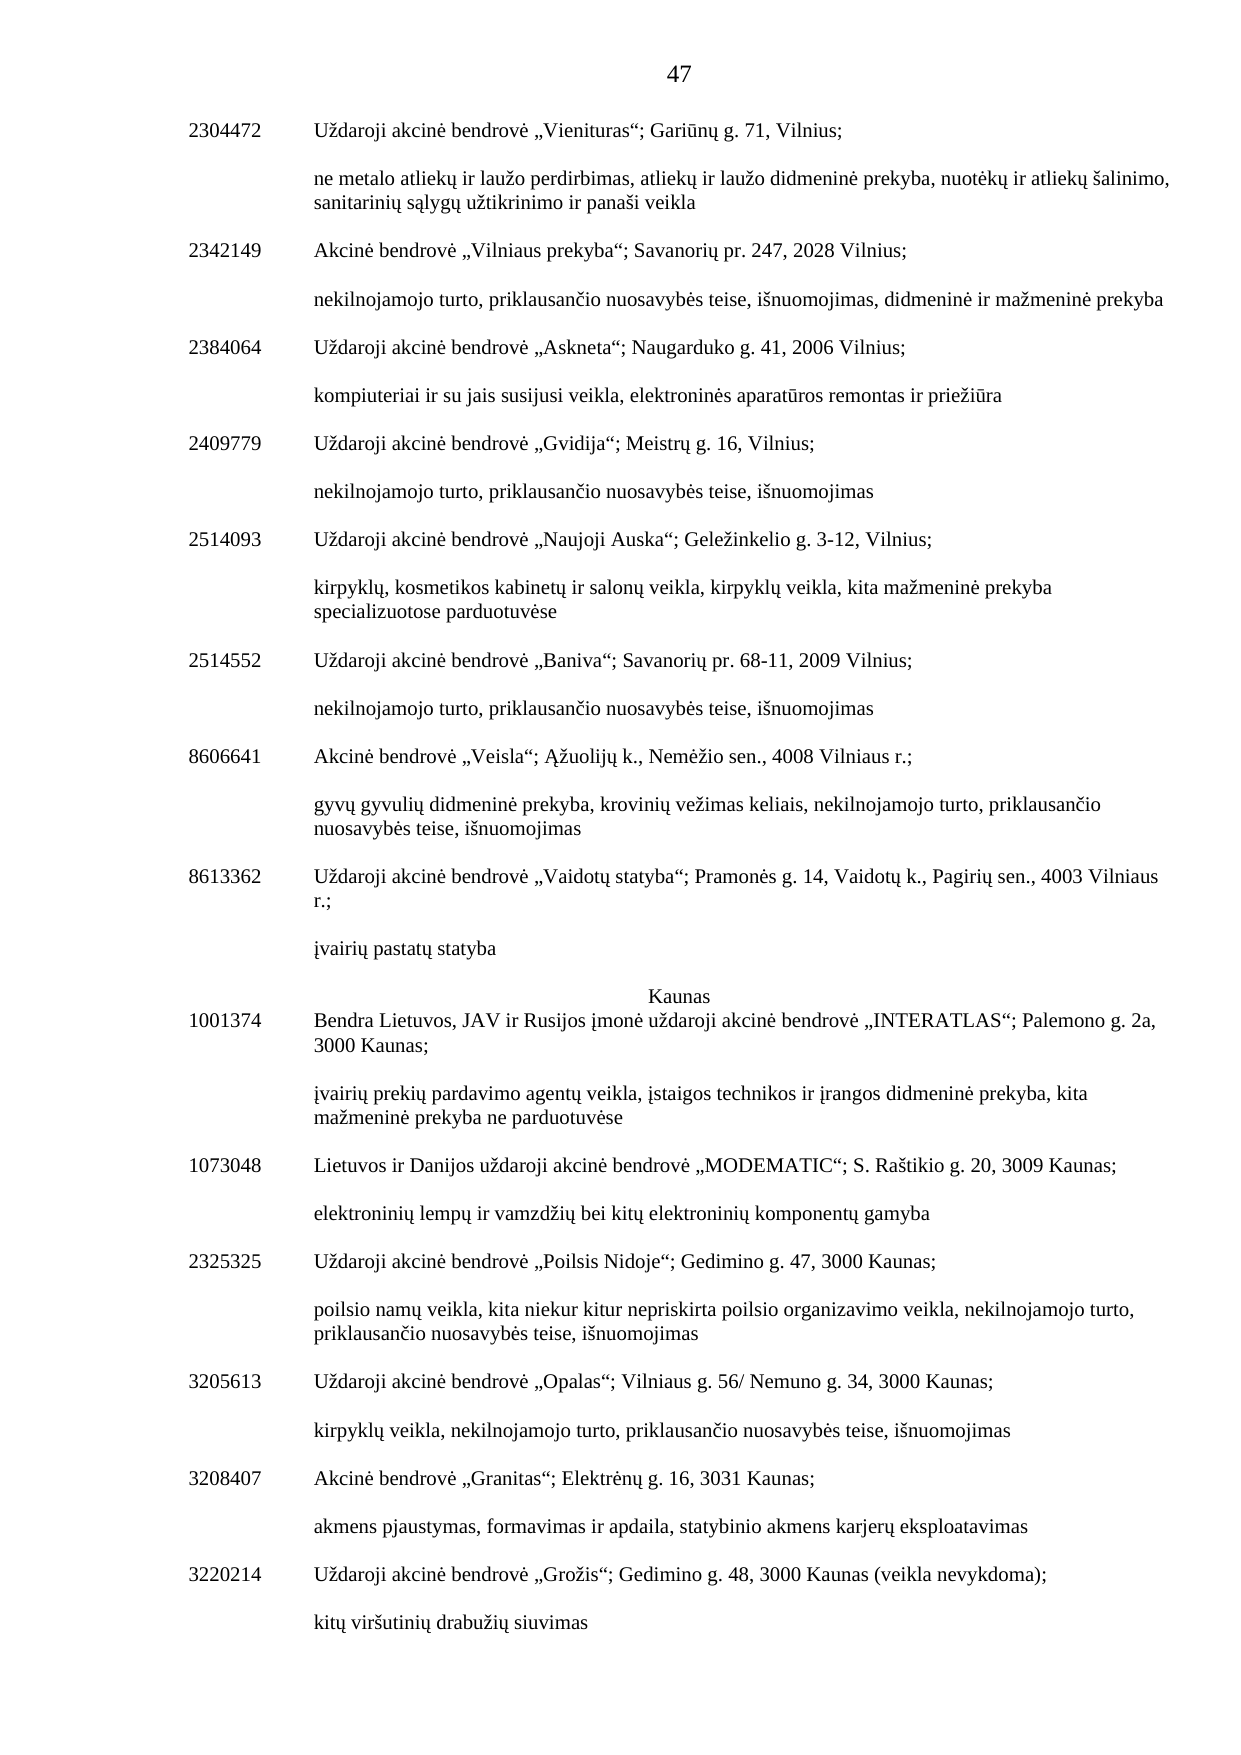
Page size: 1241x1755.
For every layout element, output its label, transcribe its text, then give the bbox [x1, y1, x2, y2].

table_cell Akcinė bendrovė „Vilniaus prekyba“; Savanorių pr. 247, 2028 Vilnius; nekilnojamojo turto, priklausančio nuosavybės teise, išnuomojimas, didmeninė ir mažmeninė prekyba [308, 239, 1181, 311]
table_cell [177, 1442, 1181, 1466]
table_cell [177, 407, 1181, 431]
table_cell 2342149 [177, 239, 308, 311]
table_cell Bendra Lietuvos, JAV ir Rusijos įmonė uždaroji akcinė bendrovė „INTERATLAS“; Palemono g. 2a, 3000 Kaunas; įvairių prekių pardavimo agentų veikla, įstaigos technikos ir įrangos didmeninė prekyba, kita mažmeninė prekyba ne parduotuvėse [308, 1009, 1181, 1129]
table_cell 8613362 [177, 864, 308, 960]
table_cell 2384064 [177, 335, 308, 407]
table_cell 3208407 [177, 1466, 308, 1538]
table_cell 2514093 [177, 527, 308, 623]
table_cell 2304472 [177, 118, 308, 214]
table_cell Kaunas [177, 984, 1181, 1008]
table_cell 2514552 [177, 648, 308, 720]
table_cell Uždaroji akcinė bendrovė „Opalas“; Vilniaus g. 56/ Nemuno g. 34, 3000 Kaunas; kirpyklų veikla, nekilnojamojo turto, priklausančio nuosavybės teise, išnuomojimas [308, 1369, 1181, 1442]
table_cell Uždaroji akcinė bendrovė „Grožis“; Gedimino g. 48, 3000 Kaunas (veikla nevykdoma); kitų viršutinių drabužių siuvimas [308, 1562, 1181, 1634]
table_cell [177, 960, 1181, 984]
table_cell [177, 311, 1181, 335]
table_cell Uždaroji akcinė bendrovė „Askneta“; Naugarduko g. 41, 2006 Vilnius; kompiuteriai ir su jais susijusi veikla, elektroninės aparatūros remontas ir priežiūra [308, 335, 1181, 407]
table_cell [177, 1345, 1181, 1369]
table_cell [177, 214, 1181, 238]
table_cell Lietuvos ir Danijos uždaroji akcinė bendrovė „MODEMATIC“; S. Raštikio g. 20, 3009 Kaunas; elektroninių lempų ir vamzdžių bei kitų elektroninių komponentų gamyba [308, 1153, 1181, 1225]
table_cell 3205613 [177, 1369, 308, 1442]
table_cell [177, 503, 1181, 527]
table_cell [177, 840, 1181, 864]
table_cell Uždaroji akcinė bendrovė „Gvidija“; Meistrų g. 16, Vilnius; nekilnojamojo turto, priklausančio nuosavybės teise, išnuomojimas [308, 431, 1181, 503]
table_cell Uždaroji akcinė bendrovė „Poilsis Nidoje“; Gedimino g. 47, 3000 Kaunas; poilsio namų veikla, kita niekur kitur nepriskirta poilsio organizavimo veikla, nekilnojamojo turto, priklausančio nuosavybės teise, išnuomojimas [308, 1249, 1181, 1345]
table_cell Uždaroji akcinė bendrovė „Vienituras“; Gariūnų g. 71, Vilnius; ne metalo atliekų ir laužo perdirbimas, atliekų ir laužo didmeninė prekyba, nuotėkų ir atliekų šalinimo, sanitarinių sąlygų užtikrinimo ir panaši veikla [308, 118, 1181, 214]
table_cell 1001374 [177, 1009, 308, 1129]
table_cell Uždaroji akcinė bendrovė „Vaidotų statyba“; Pramonės g. 14, Vaidotų k., Pagirių sen., 4003 Vilniaus r.; įvairių pastatų statyba [308, 864, 1181, 960]
table_cell [177, 1538, 1181, 1562]
table_cell Akcinė bendrovė „Granitas“; Elektrėnų g. 16, 3031 Kaunas; akmens pjaustymas, formavimas ir apdaila, statybinio akmens karjerų eksploatavimas [308, 1466, 1181, 1538]
table_cell 3220214 [177, 1562, 308, 1634]
table_cell [177, 1129, 1181, 1153]
table_cell 2325325 [177, 1249, 308, 1345]
table_cell Akcinė bendrovė „Veisla“; Ąžuolijų k., Nemėžio sen., 4008 Vilniaus r.; gyvų gyvulių didmeninė prekyba, krovinių vežimas keliais, nekilnojamojo turto, priklausančio nuosavybės teise, išnuomojimas [308, 744, 1181, 840]
table_cell Uždaroji akcinė bendrovė „Baniva“; Savanorių pr. 68-11, 2009 Vilnius; nekilnojamojo turto, priklausančio nuosavybės teise, išnuomojimas [308, 648, 1181, 720]
table_cell [177, 624, 1181, 647]
table_cell Uždaroji akcinė bendrovė „Naujoji Auska“; Geležinkelio g. 3-12, Vilnius; kirpyklų, kosmetikos kabinetų ir salonų veikla, kirpyklų veikla, kita mažmeninė prekyba specializuotose parduotuvėse [308, 527, 1181, 623]
table_cell [177, 720, 1181, 744]
table_cell 2409779 [177, 431, 308, 503]
table_cell 1073048 [177, 1153, 308, 1225]
table_cell 8606641 [177, 744, 308, 840]
table_cell [177, 1225, 1181, 1249]
